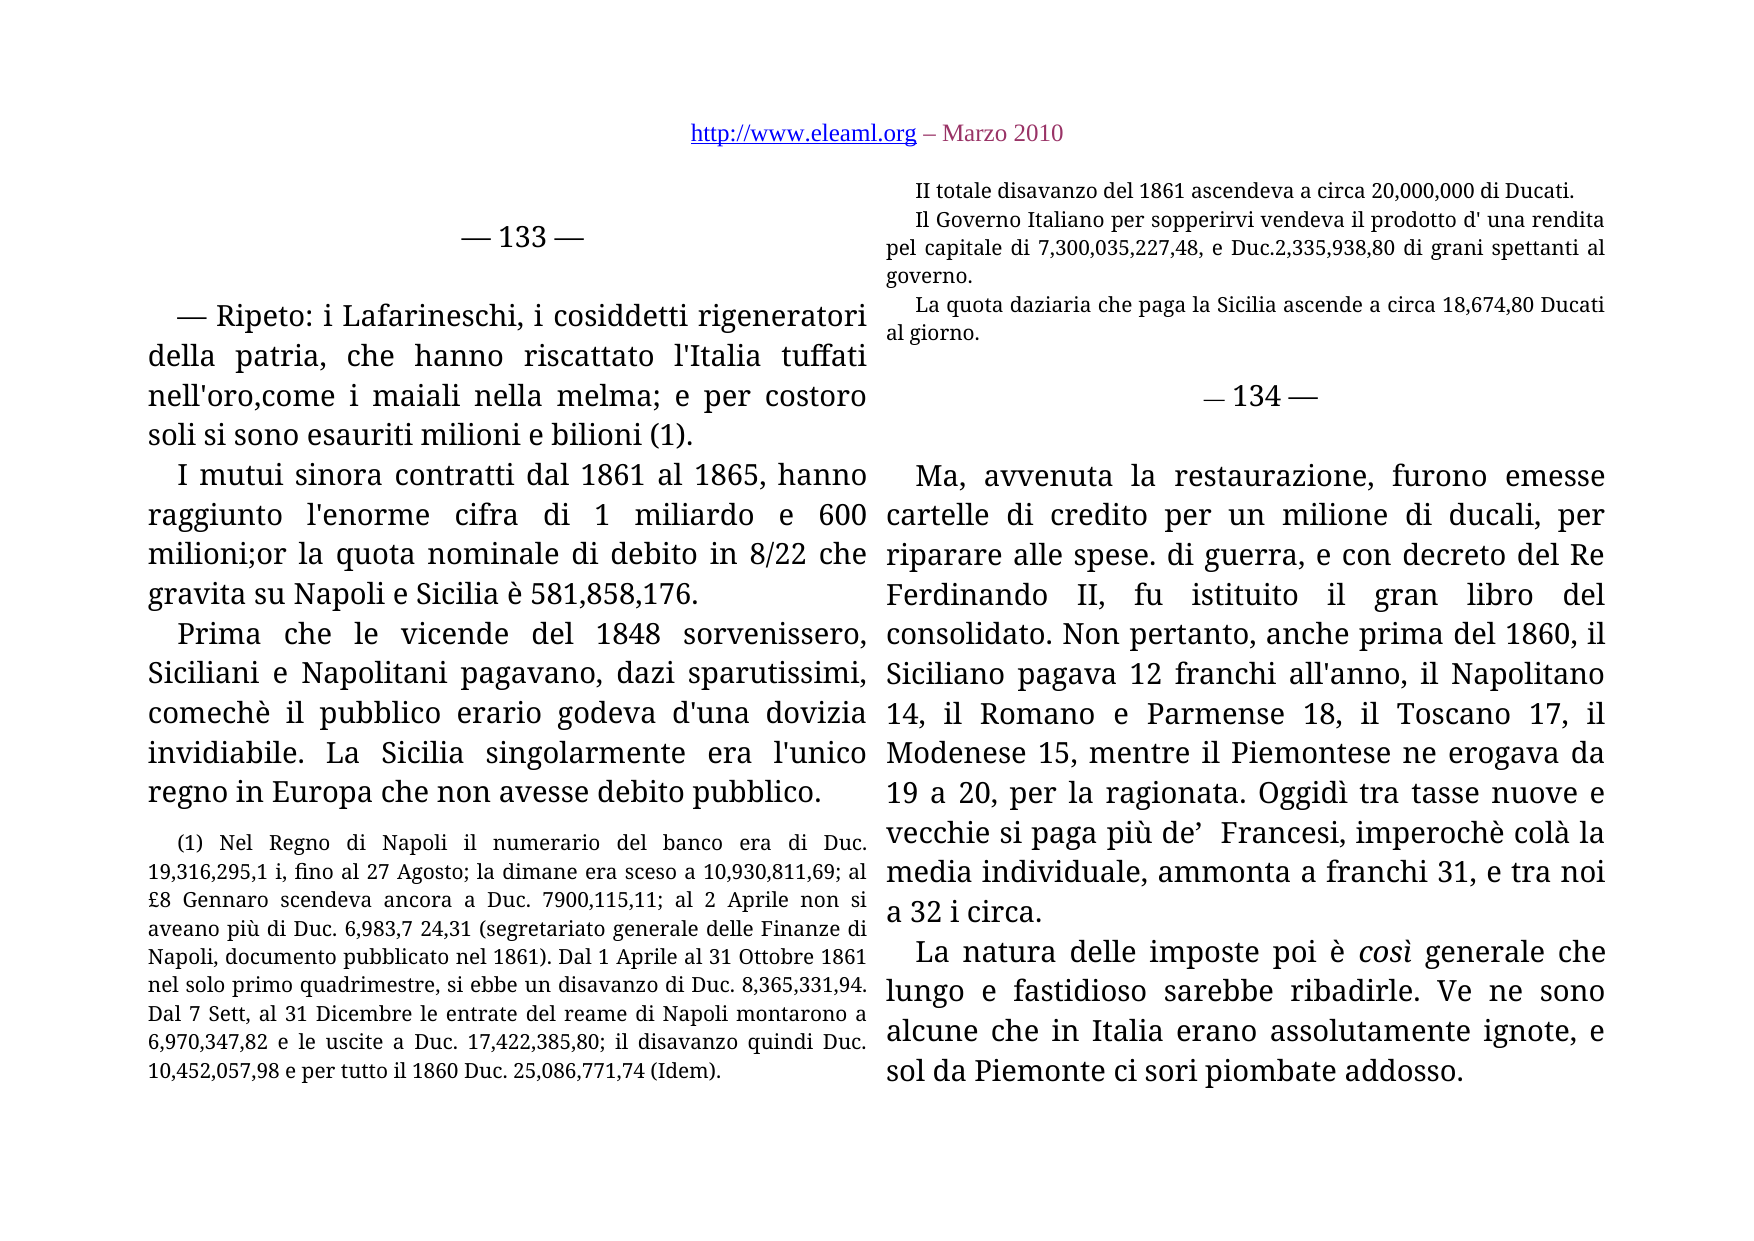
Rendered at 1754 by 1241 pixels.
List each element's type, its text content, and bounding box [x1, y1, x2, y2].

text (1) Nel Regno di Napoli il numerario del banco era di Duc. 19,316,295,1 i, fino al 27 Agosto; la dimane era sceso a 10,930,811,69; al £8 Gennaro scendeva ancora a Duc. 7900,115,11; al 2 Aprile non si aveano più di Duc. 6,983,7 24,31 (segretariato generale delle Finanze di Napoli, documento pubblicato nel 1861). Dal 1 Aprile al 31 Ottobre 1861 nel solo primo quadrimestre, si ebbe un disavanzo di Duc. 8,365,331,94. Dal 7 Sett, al 31 Dicembre le entrate del reame di Napoli montarono a 6,970,347,82 e le uscite a Duc. 17,422,385,80; il disavanzo quindi Duc. 10,452,057,98 e per tutto il 1860 Duc. 25,086,771,74 (Idem). [148, 828, 868, 1084]
text I mutui sinora contratti dal 1861 al 1865, hanno raggiunto l'enorme cifra di 1 miliardo e 600 milioni;or la quota nominale di debito in 8/22 che gravita su Napoli e Sicilia è 581,858,176. [148, 454, 868, 613]
text Ma, avvenuta la restaurazione, furono emesse cartelle di credito per un milione di ducali, per riparare alle spese. di guerra, e con decreto del Re Ferdinando II, fu istituito il gran libro del consolidato. Non pertanto, anche prima del 1860, il Siciliano pagava 12 franchi all'anno, il Napolitano 14, il Romano e Parmense 18, il Toscano 17, il Modenese 15, mentre il Piemontese ne erogava da 19 a 20, per la ragionata. Oggidì tra tasse nuove e vecchie si paga più de’ Francesi, imperochè colà la media individuale, ammonta a franchi 31, e tra noi a 32 i circa. [886, 455, 1606, 931]
text II totale disavanzo del 1861 ascendeva a circa 20,000,000 di Ducati. [886, 176, 1606, 205]
text La natura delle imposte poi è così generale che lungo e fastidioso sarebbe ribadirle. Ve ne sono alcune che in Italia erano assolutamente ignote, e sol da Piemonte ci sori piombate addosso. [886, 931, 1606, 1090]
text — 134 — [886, 375, 1606, 415]
text — Ripeto: i Lafarineschi, i cosiddetti rigeneratori della patria, che hanno riscattato l'Italia tuffati nell'oro,come i maiali nella melma; e per costoro soli si sono esauriti milioni e bilioni (1). [148, 295, 868, 454]
text Il Governo Italiano per sopperirvi vendeva il prodotto d' una rendita pel capitale di 7,300,035,227,48, e Duc.2,335,938,80 di grani spettanti al governo. [886, 205, 1606, 290]
text La quota daziaria che paga la Sicilia ascende a circa 18,674,80 Ducati al giorno. [886, 290, 1606, 347]
text — 133 — [148, 216, 868, 256]
text Prima che le vicende del 1848 sorvenissero, Siciliani e Napolitani pagavano, dazi sparutissimi, comechè il pubblico erario godeva d'una dovizia invidiabile. La Sicilia singolarmente era l'unico regno in Europa che non avesse debito pubblico. [148, 613, 868, 811]
